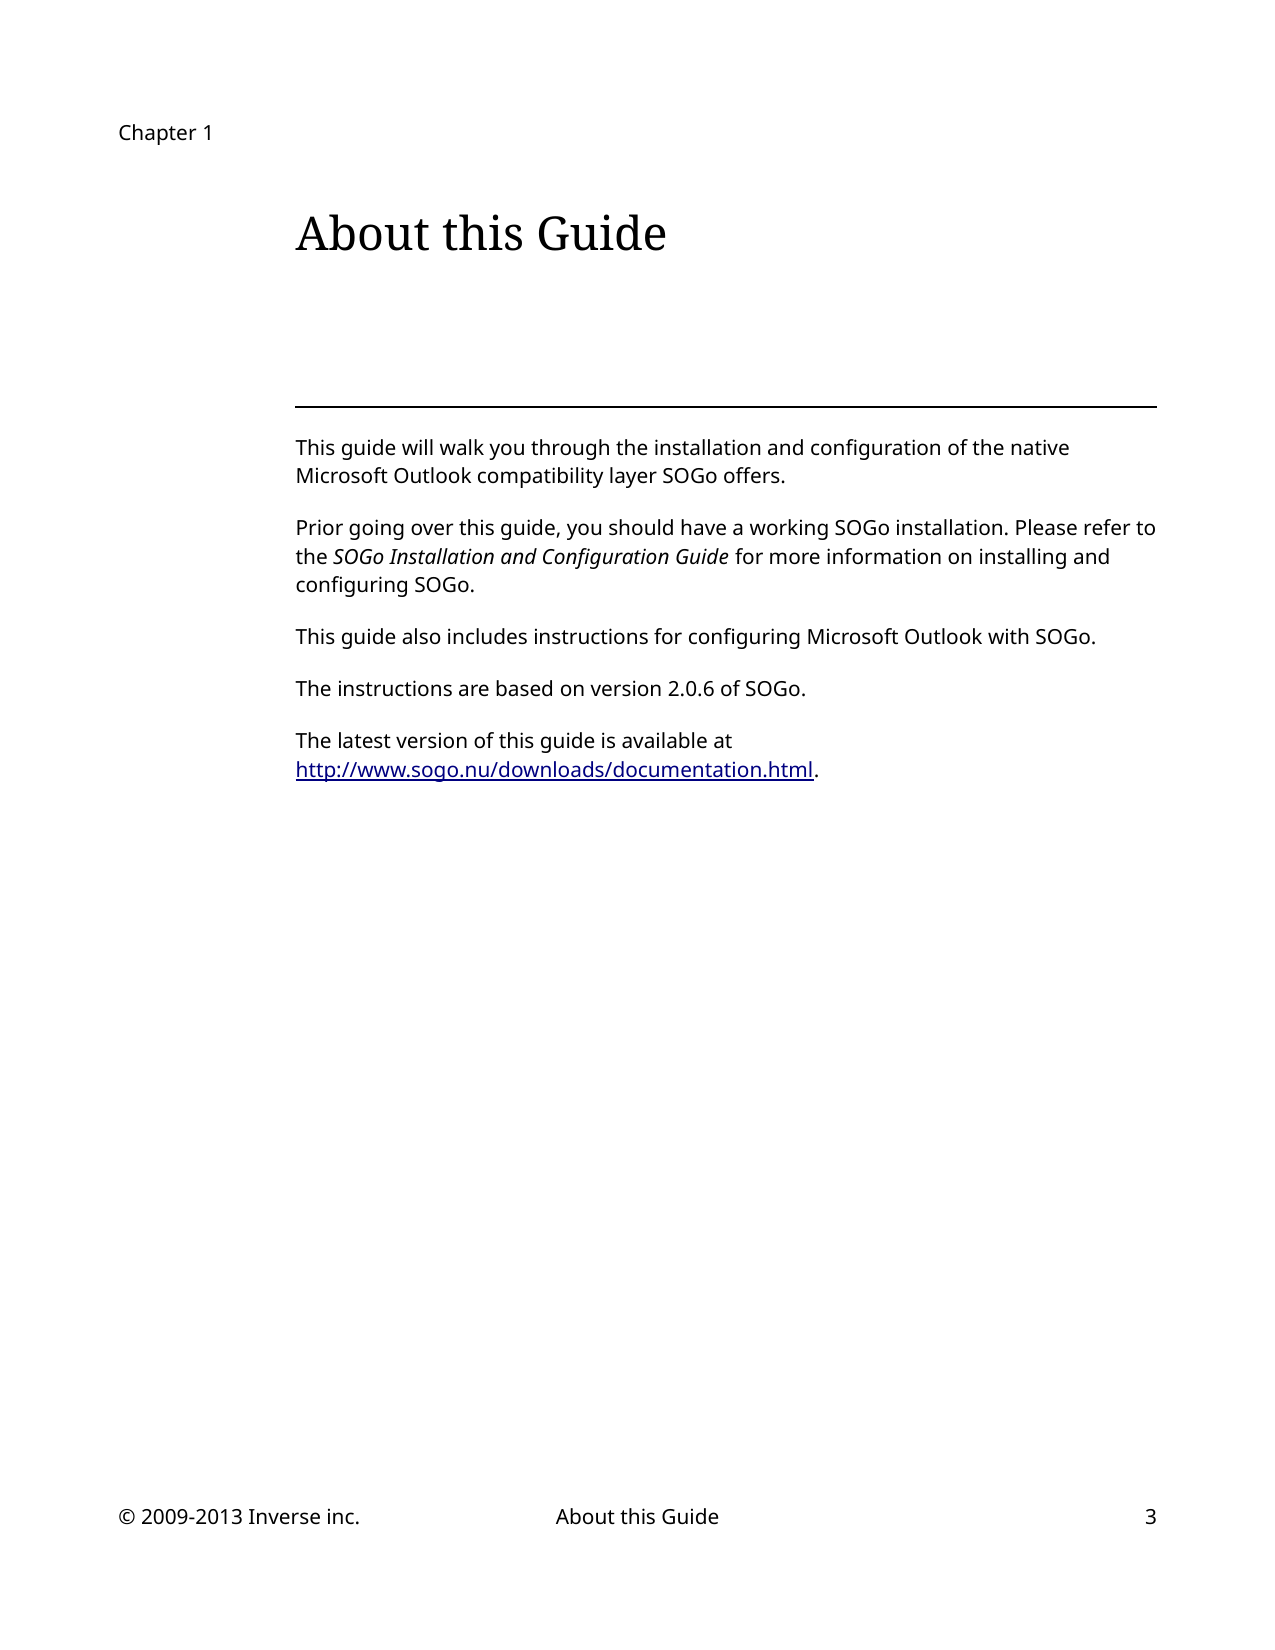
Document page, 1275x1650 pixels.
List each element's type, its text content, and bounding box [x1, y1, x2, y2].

text This guide will walk you through the installation and configuration of the native Microsoft Outlook compatibility layer SOGo offers. [295, 433, 1157, 490]
text The instructions are based on version 2.0.6 of SOGo. [295, 674, 1157, 703]
text This guide also includes instructions for configuring Microsoft Outlook with SOGo. [295, 622, 1157, 651]
subtitle About this Guide [295, 201, 1157, 406]
text Prior going over this guide, you should have a working SOGo installation. Please refer to the SOGo Installation and Configuration Guide for more information on installing and configuring SOGo. [295, 513, 1157, 599]
text The latest version of this guide is available at http://www.sogo.nu/downloads/documentation.html. [295, 727, 1157, 783]
